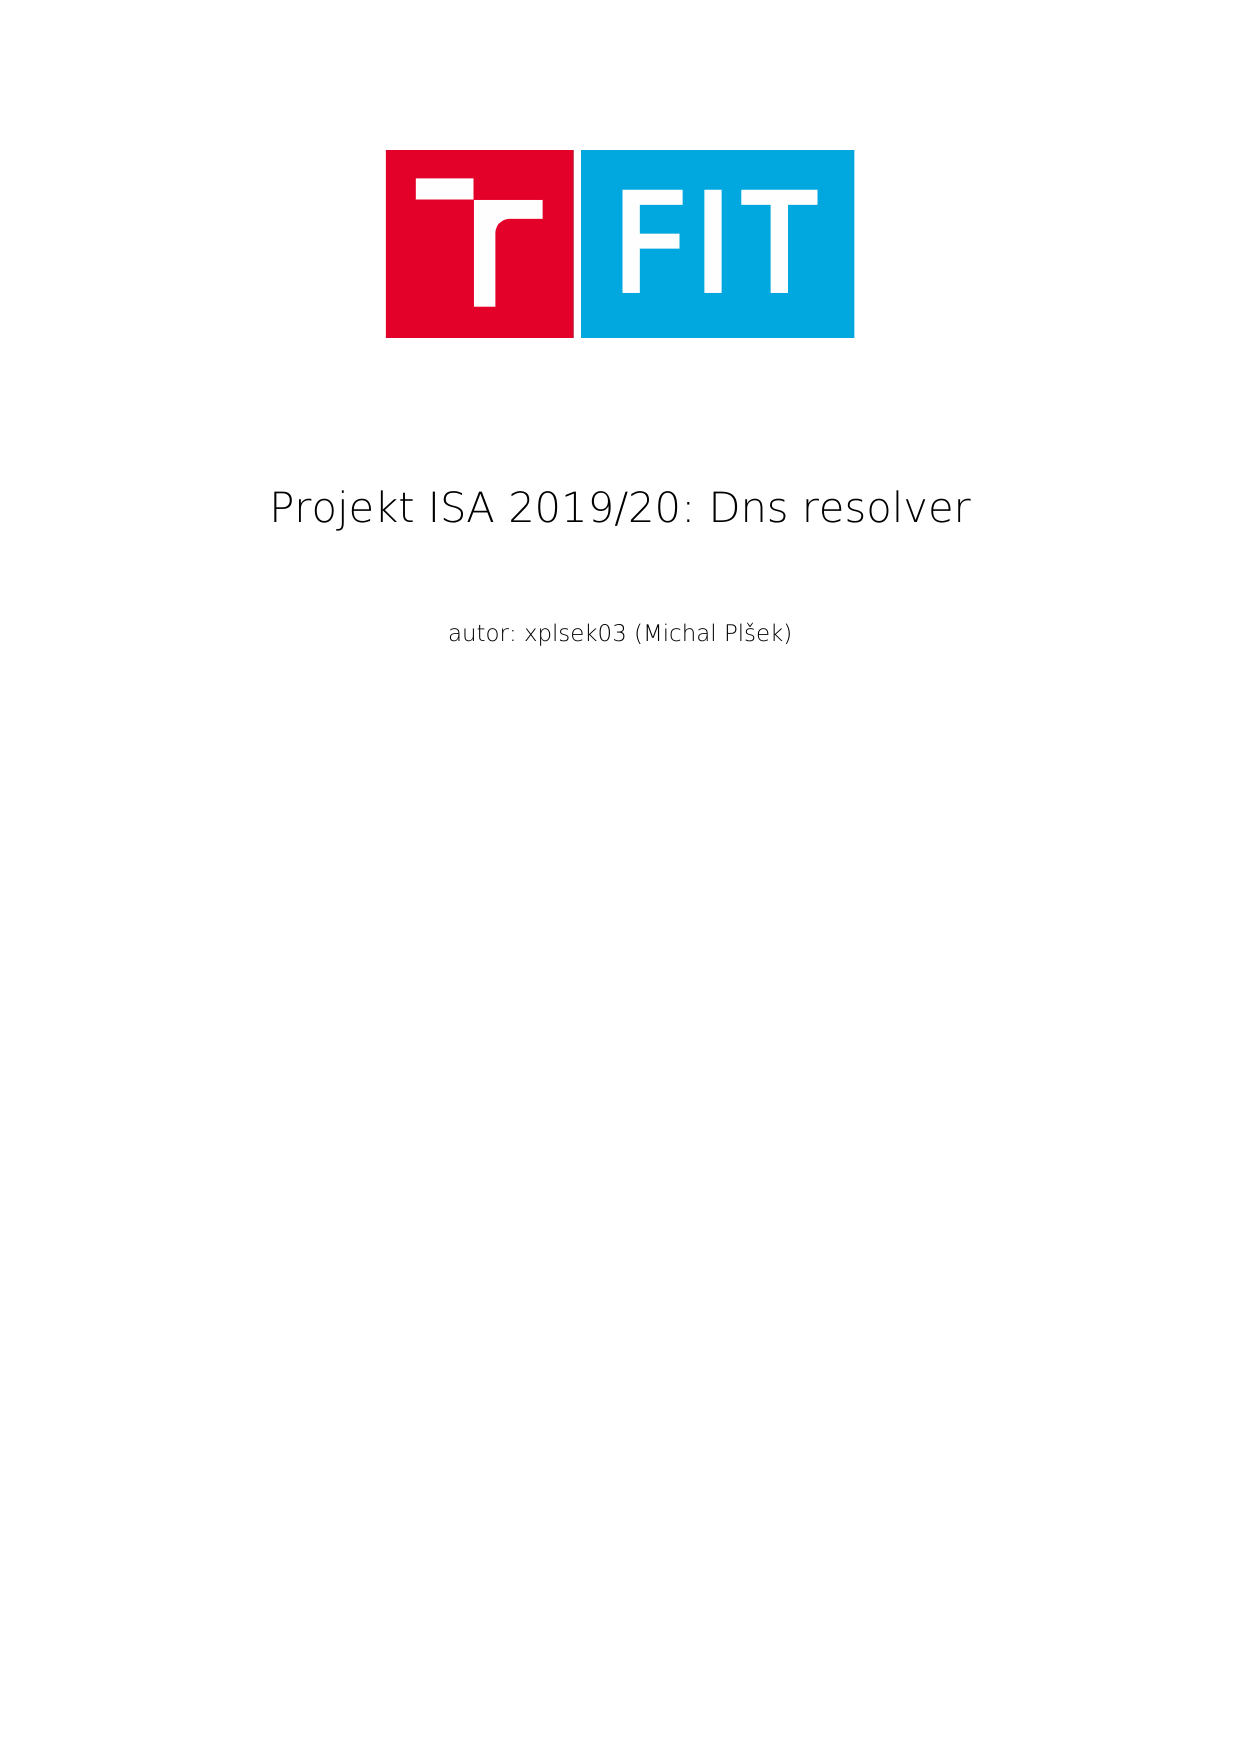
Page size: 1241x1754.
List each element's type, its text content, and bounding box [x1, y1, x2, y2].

picture [623, 190, 682, 292]
picture [705, 190, 721, 292]
picture [385, 150, 580, 338]
text autor: xplsek03 (Michal Plšek) [150, 620, 1090, 647]
text Projekt ISA 2019/20: Dns resolver [150, 484, 1090, 532]
picture [742, 190, 817, 292]
